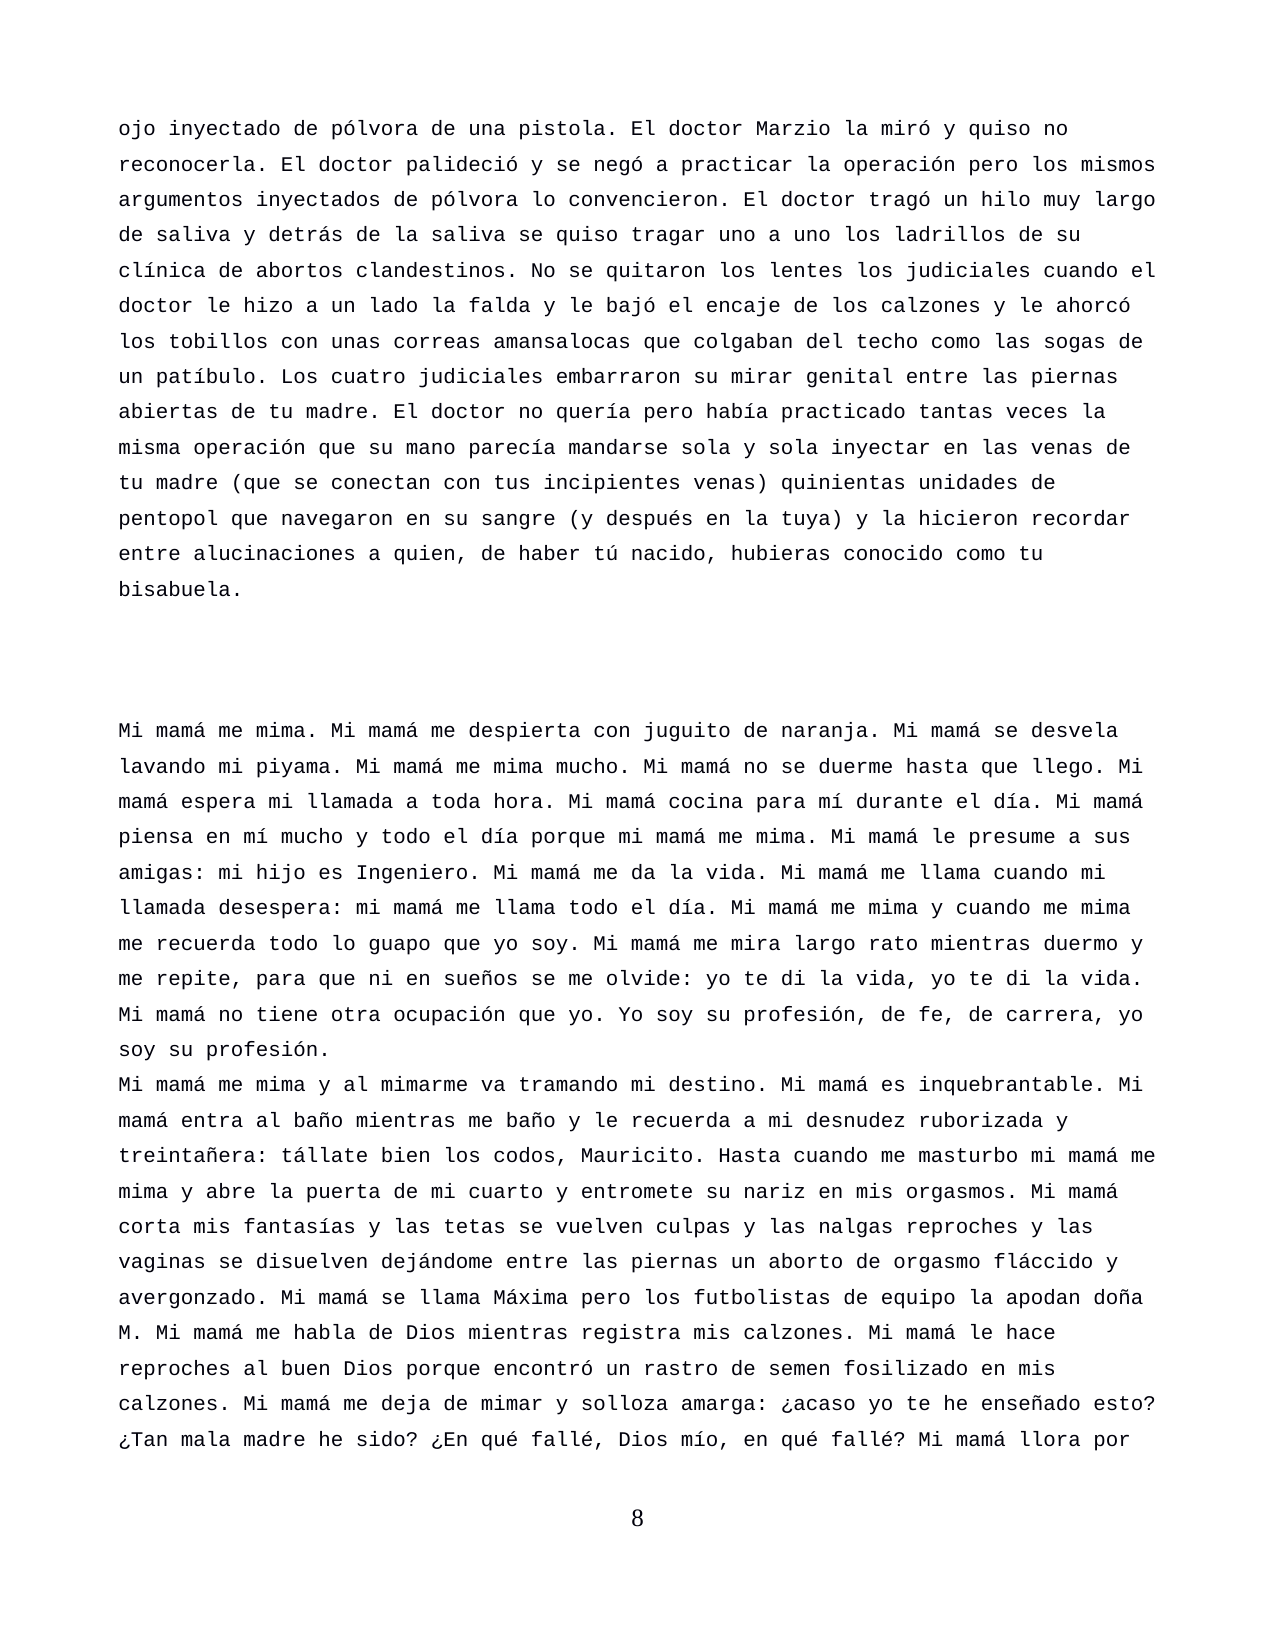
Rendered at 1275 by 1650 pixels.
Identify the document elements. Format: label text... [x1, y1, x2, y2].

text Mi mamá me mima y al mimarme va tramando mi destino. Mi mamá es inquebrantable. Mi mamá entra al baño mientras me baño y le recuerda a mi desnudez ruborizada y treintañera: tállate bien los codos, Mauricito. Hasta cuando me masturbo mi mamá me mima y abre la puerta de mi cuarto y entromete su nariz en mis orgasmos. Mi mamá corta mis fantasías y las tetas se vuelven culpas y las nalgas reproches y las vaginas se disuelven dejándome entre las piernas un aborto de orgasmo fláccido y avergonzado. Mi mamá se llama Máxima pero los futbolistas de equipo la apodan doña M. Mi mamá me habla de Dios mientras registra mis calzones. Mi mamá le hace reproches al buen Dios porque encontró un rastro de semen fosilizado en mis calzones. Mi mamá me deja de mimar y solloza amarga: ¿acaso yo te he enseñado esto? ¿Tan mala madre he sido? ¿En qué fallé, Dios mío, en qué fallé? Mi mamá llora por [118, 1074, 1157, 1452]
text doctor le hizo a un lado la falda y le bajó el encaje de los calzones y le ahorcó los tobillos con unas correas amansalocas que colgaban del techo como las sogas de un patíbulo. Los cuatro judiciales embarraron su mirar genital entre las piernas abiertas de tu madre. El doctor no quería pero había practicado tantas veces la misma operación que su mano parecía mandarse sola y sola inyectar en las venas de tu madre (que se conectan con tus incipientes venas) quinientas unidades de pentopol que navegaron en su sangre (y después en la tuya) y la hicieron recordar entre alucinaciones a quien, de haber tú nacido, hubieras conocido como tu bisabuela. [118, 295, 1157, 602]
text Mi mamá me mima. Mi mamá me despierta con juguito de naranja. Mi mamá se desvela lavando mi piyama. Mi mamá me mima mucho. Mi mamá no se duerme hasta que llego. Mi mamá espera mi llamada a toda hora. Mi mamá cocina para mí durante el día. Mi mamá piensa en mí mucho y todo el día porque mi mamá me mima. Mi mamá le presume a sus amigas: mi hijo es Ingeniero. Mi mamá me da la vida. Mi mamá me llama cuando mi llamada desespera: mi mamá me llama todo el día. Mi mamá me mima y cuando me mima me recuerda todo lo guapo que yo soy. Mi mamá me mira largo rato mientras duermo y me repite, para que ni en sueños se me olvide: yo te di la vida, yo te di la vida. Mi mamá no tiene otra ocupación que yo. Yo soy su profesión, de fe, de carrera, yo soy su profesión. [118, 720, 1157, 1063]
text ojo inyectado de pólvora de una pistola. El doctor Marzio la miró y quiso no reconocerla. El doctor palideció y se negó a practicar la operación pero los mismos argumentos inyectados de pólvora lo convencieron. El doctor tragó un hilo muy largo de saliva y detrás de la saliva se quiso tragar uno a uno los ladrillos de su clínica de abortos clandestinos. No se quitaron los lentes los judiciales cuando el [118, 118, 1157, 283]
